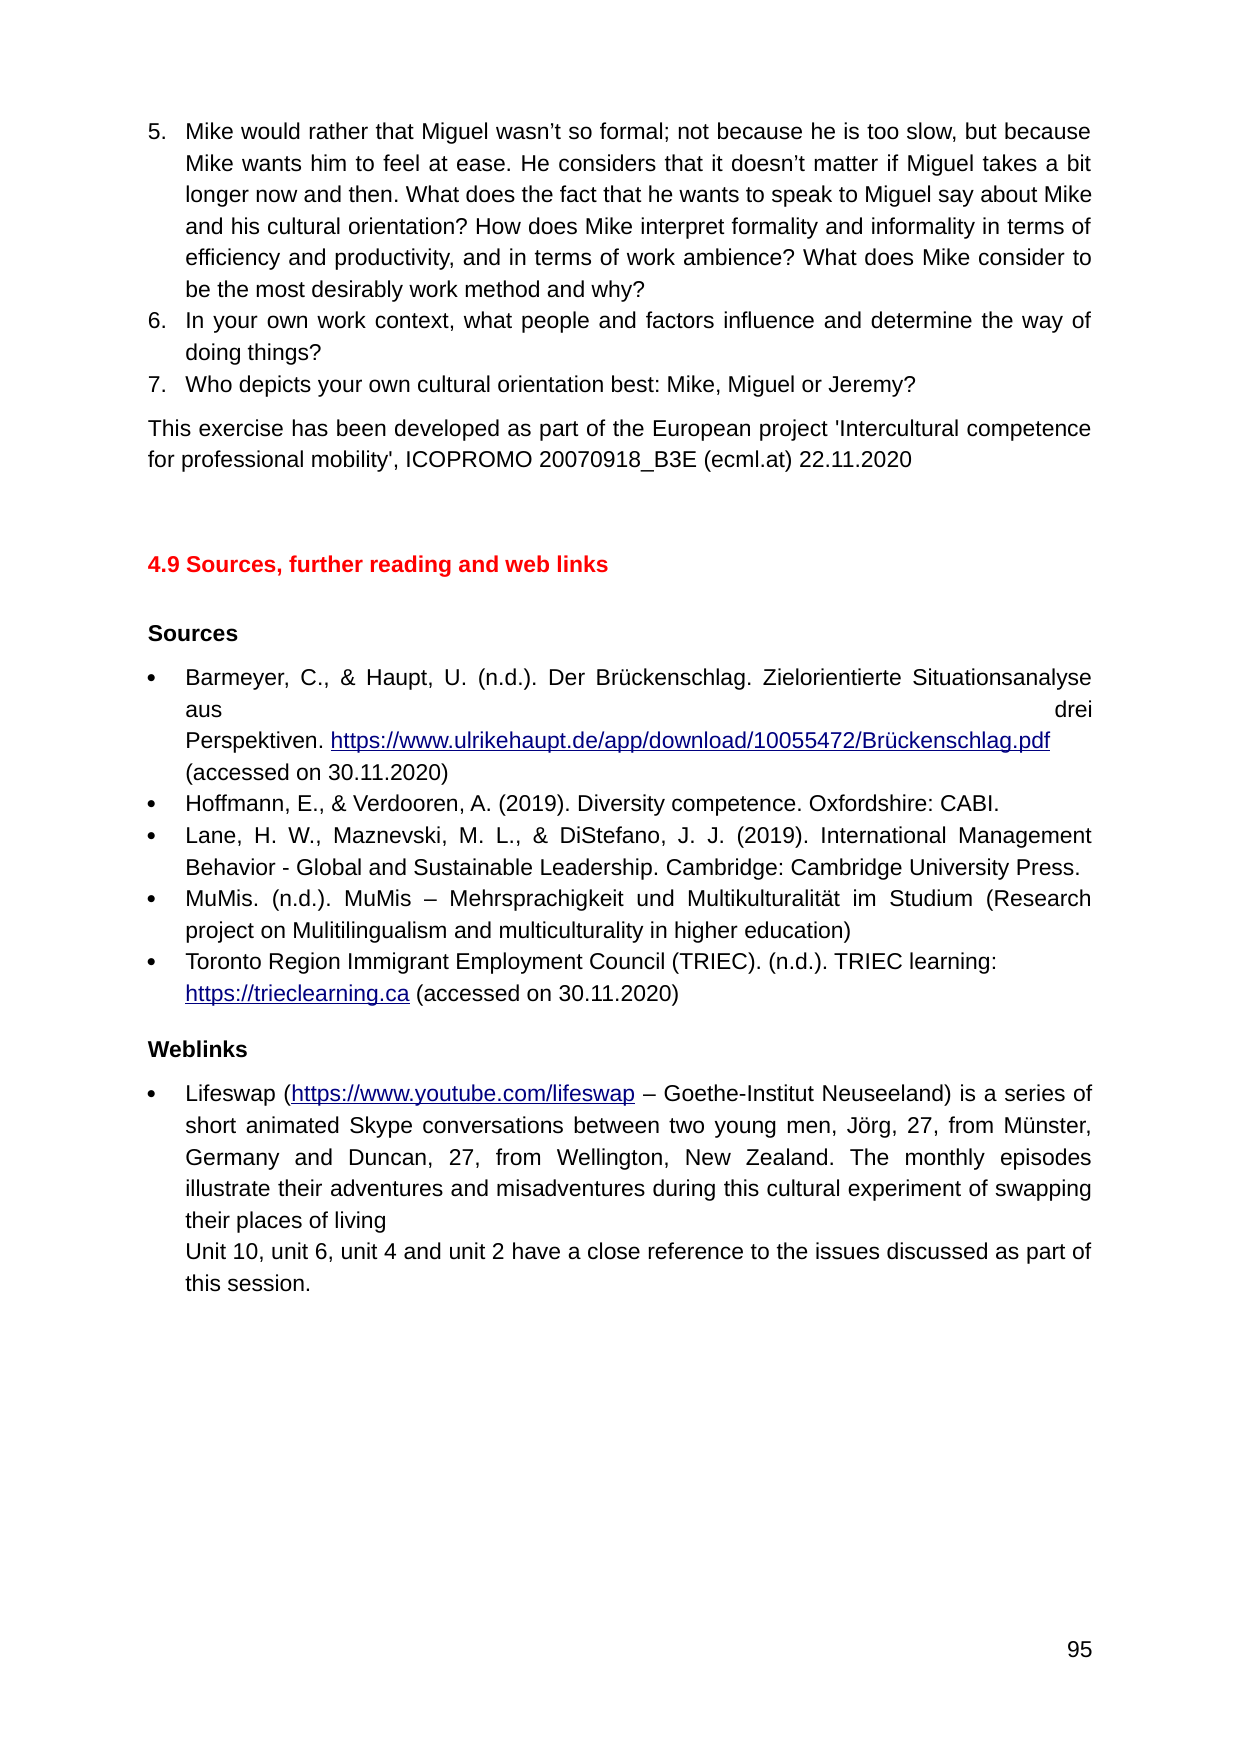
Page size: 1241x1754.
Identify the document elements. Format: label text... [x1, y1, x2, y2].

text https://trieclearning.ca (accessed on 30.11.2020) [185, 980, 1092, 1006]
list Toronto Region Immigrant Employment Council (TRIEC). (n.d.). TRIEC learning: [148, 948, 1092, 974]
list Mike would rather that Miguel wasn’t so formal; not because he is too slow, but because Mike wants him to feel at ease. He considers that it doesn’t matter if Miguel takes a bit longer now and then. What does the fact that he wants to speak to Miguel say about Mike and his cultural orientation? How does Mike interpret formality and informality in terms of efficiency and productivity, and in terms of work ambience? What does Mike consider to be the most desirably work method and why? [148, 118, 1092, 302]
subtitle Sources [148, 620, 1092, 646]
list MuMis. (n.d.). MuMis – Mehrsprachigkeit und Multikulturalität im Studium (Research project on Mulitilingualism and multiculturality in higher education) [148, 885, 1092, 943]
list Who depicts your own cultural orientation best: Mike, Miguel or Jeremy? [148, 371, 1092, 397]
list Lifeswap (https://www.youtube.com/lifeswap – Goethe-Institut Neuseeland) is a series of short animated Skype conversations between two young men, Jörg, 27, from Münster, Germany and Duncan, 27, from Wellington, New Zealand. The monthly episodes illustrate their adventures and misadventures during this cultural experiment of swapping their places of living [148, 1080, 1092, 1233]
subtitle Weblinks [148, 1036, 1092, 1063]
text This exercise has been developed as part of the European project 'Intercultural competence for professional mobility', ICOPROMO 20070918_B3E (ecml.at) 22.11.2020 [148, 415, 1092, 473]
list In your own work context, what people and factors influence and determine the way of doing things? [148, 307, 1092, 365]
list Hoffmann, E., & Verdooren, A. (2019). Diversity competence. Oxfordshire: CABI. [148, 790, 1092, 817]
subtitle 4.9 Sources, further reading and web links [148, 551, 1092, 577]
list Lane, H. W., Maznevski, M. L., & DiStefano, J. J. (2019). International Management Behavior - Global and Sustainable Leadership. Cambridge: Cambridge University Press. [148, 822, 1092, 880]
list Barmeyer, C., & Haupt, U. (n.d.). Der Brückenschlag. Zielorientierte Situationsanalyse aus drei Perspektiven. https://www.ulrikehaupt.de/app/download/10055472/Brückenschlag.pdf (accessed on 30.11.2020) [148, 664, 1092, 785]
text Unit 10, unit 6, unit 4 and unit 2 have a close reference to the issues discussed as part of this session. [185, 1238, 1092, 1296]
